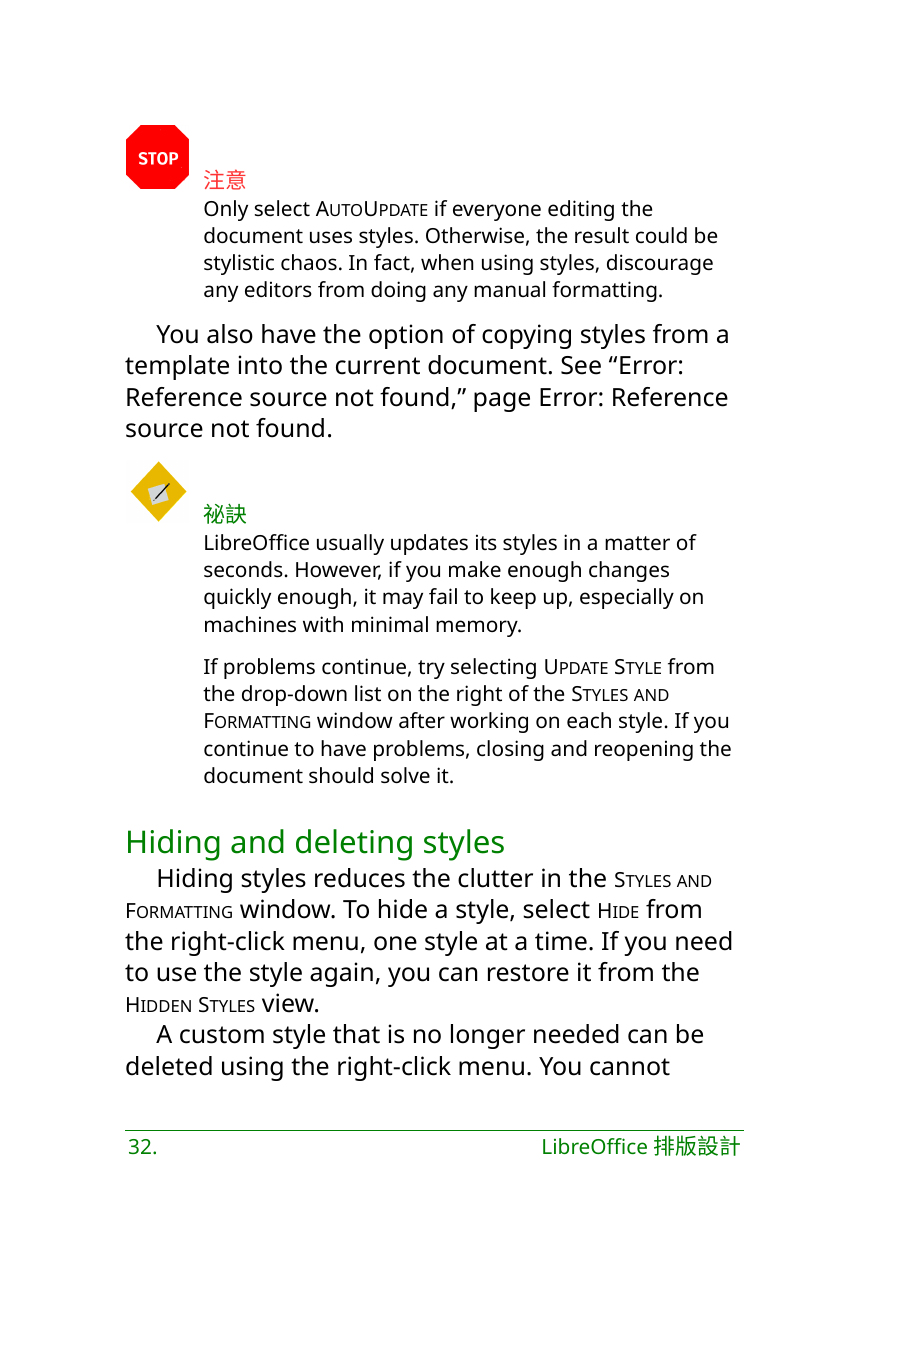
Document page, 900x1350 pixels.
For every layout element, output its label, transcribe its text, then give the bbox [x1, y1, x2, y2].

list 祕訣 [125, 459, 744, 529]
list 注意 [125, 125, 744, 195]
text Hiding styles reduces the clutter in the Styles and Formatting window. To hide a style, select Hide from the right-click menu, one style at a time. If you need to use the style again, you can restore it from the Hidden Styles view. [125, 862, 744, 1019]
text A custom style that is no longer needed can be deleted using the right-click menu. You cannot [125, 1019, 744, 1081]
text Only select AutoUpdate if everyone editing the document uses styles. Otherwise, the result could be stylistic chaos. In fact, when using styles, discourage any editors from doing any manual formatting. [203, 195, 744, 303]
text LibreOffice usually updates its styles in a matter of seconds. However, if you make enough changes quickly enough, it may fail to keep up, especially on machines with minimal memory. [203, 529, 744, 637]
subtitle Hiding and deleting styles [125, 820, 744, 862]
text You also have the option of copying styles from a template into the current document. See “Error: Reference source not found,” page Error: Reference source not found. [125, 319, 744, 444]
picture [126, 460, 189, 523]
text If problems continue, try selecting Update Style from the drop-down list on the right of the Styles and Formatting window after working on each style. If you continue to have problems, closing and reopening the document should solve it. [203, 653, 744, 788]
picture [126, 125, 189, 189]
